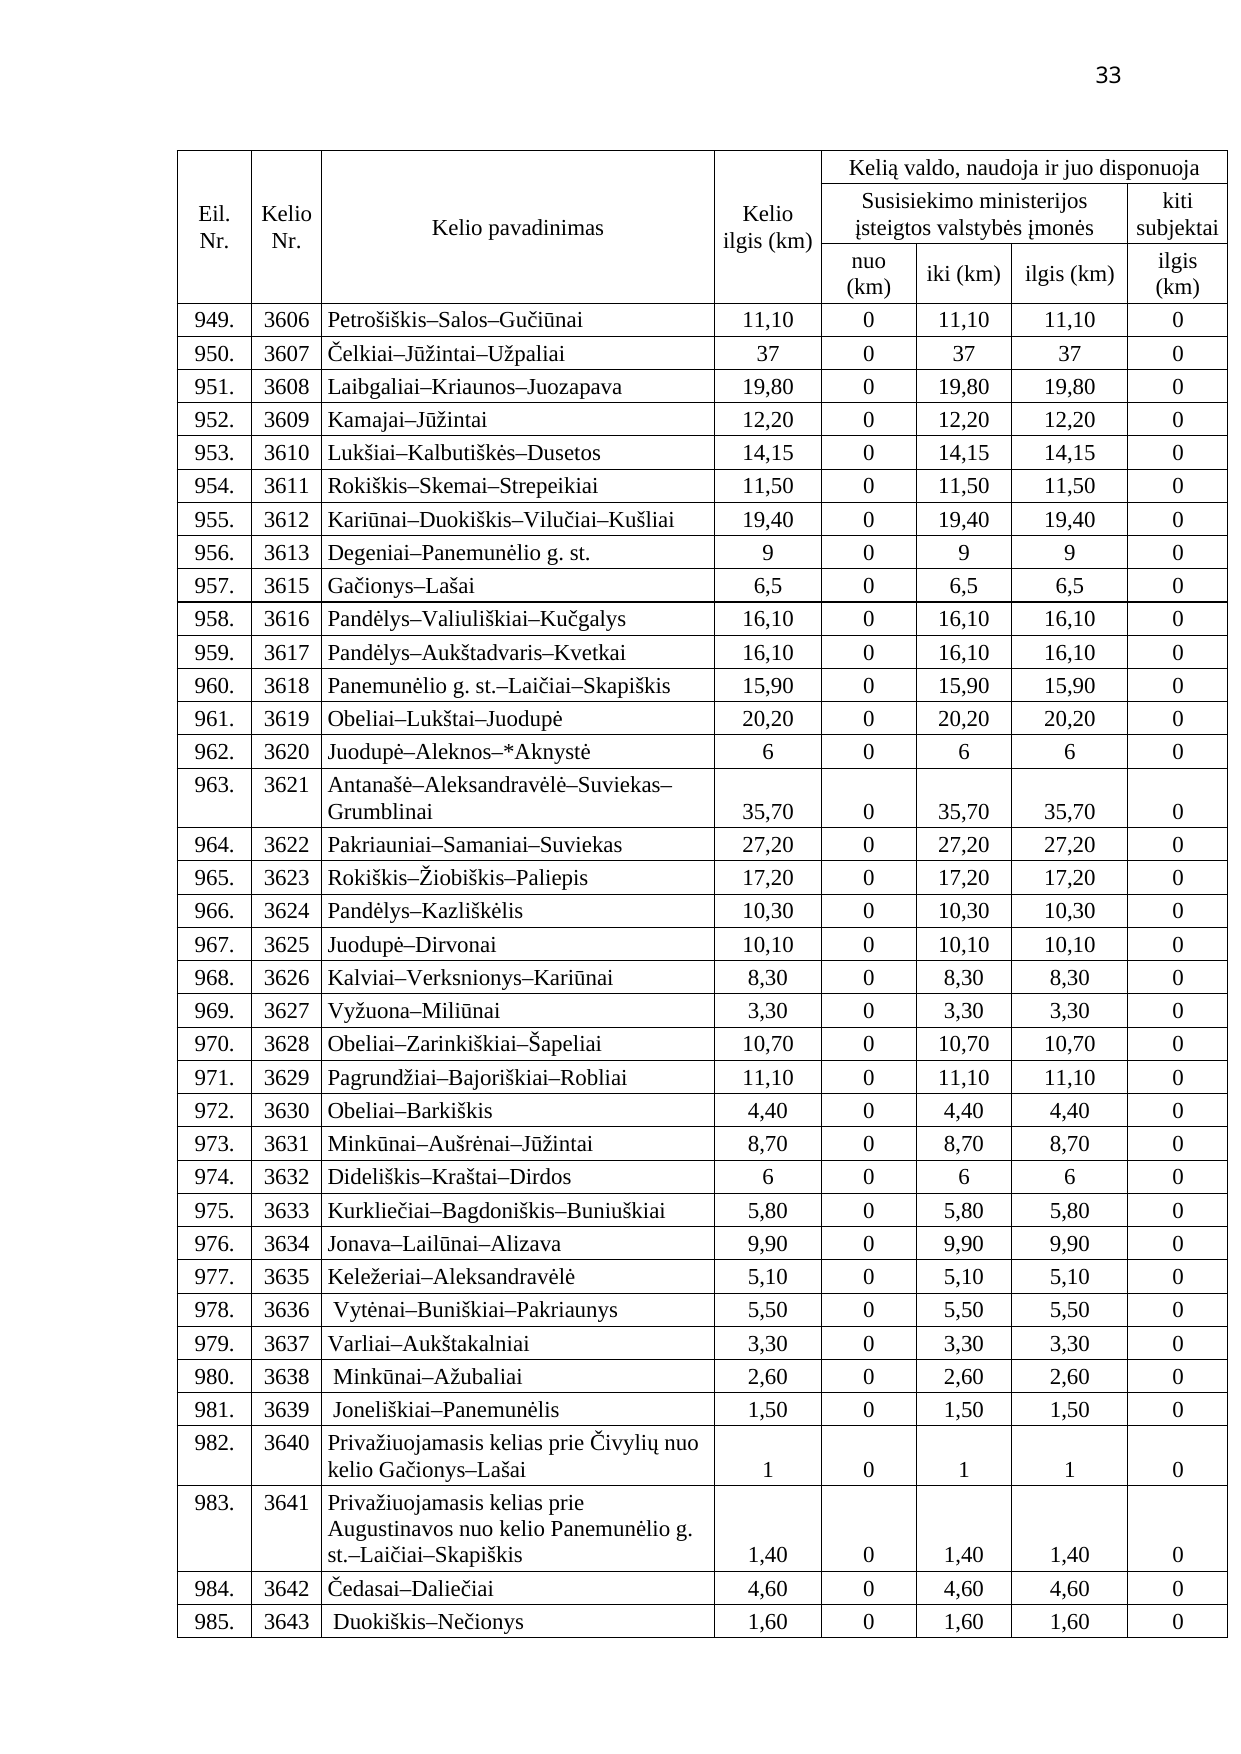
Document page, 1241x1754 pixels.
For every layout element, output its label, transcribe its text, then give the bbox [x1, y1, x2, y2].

table_cell iki (km) [917, 244, 1011, 302]
table_cell 0 [1128, 1161, 1227, 1193]
table_cell 15,90 [917, 669, 1011, 701]
table_cell 963. [178, 769, 251, 827]
table_cell 0 [822, 1294, 916, 1326]
table_cell 0 [822, 603, 916, 635]
table_cell 5,80 [1012, 1194, 1127, 1226]
table_cell 10,30 [715, 895, 821, 927]
table_cell 0 [1128, 503, 1227, 535]
table_cell 0 [1128, 669, 1227, 701]
table_cell 3619 [252, 702, 321, 734]
table_cell 5,50 [715, 1294, 821, 1326]
table_cell 6 [1012, 735, 1127, 768]
table_cell 0 [1128, 1327, 1227, 1359]
table_cell ilgis (km) [1128, 244, 1227, 302]
table_cell 1 [715, 1426, 821, 1485]
table_cell 971. [178, 1061, 251, 1093]
table_cell 8,70 [1012, 1127, 1127, 1159]
table_cell 967. [178, 928, 251, 960]
table_cell 1,50 [715, 1393, 821, 1425]
table_cell 6,5 [917, 569, 1011, 601]
table_cell 0 [1128, 1061, 1227, 1093]
table_cell 4,40 [1012, 1094, 1127, 1126]
table_cell 3635 [252, 1260, 321, 1292]
table_cell 0 [822, 828, 916, 860]
table_cell 0 [822, 1227, 916, 1259]
table_cell 0 [1128, 1094, 1227, 1126]
table_cell 12,20 [1012, 403, 1127, 435]
table_cell Duokiškis–Nečionys [322, 1605, 714, 1637]
table_cell 6 [917, 735, 1011, 768]
table_cell 16,10 [1012, 603, 1127, 635]
table_cell 20,20 [715, 702, 821, 734]
table_cell 27,20 [917, 828, 1011, 860]
table_cell nuo (km) [822, 244, 916, 302]
table_cell 11,10 [917, 1061, 1011, 1093]
table_header Kelio pavadinimas [322, 151, 714, 302]
table_cell 0 [1128, 1127, 1227, 1159]
table_cell Lukšiai–Kalbutiškės–Dusetos [322, 436, 714, 468]
table_cell Panemunėlio g. st.–Laičiai–Skapiškis [322, 669, 714, 701]
table_cell 1,60 [1012, 1605, 1127, 1637]
table_cell 5,10 [715, 1260, 821, 1292]
table_cell Kamajai–Jūžintai [322, 403, 714, 435]
table_cell 10,70 [917, 1028, 1011, 1060]
table_cell 17,20 [917, 861, 1011, 894]
table_cell 1,50 [917, 1393, 1011, 1425]
table_cell 966. [178, 895, 251, 927]
table_cell Joneliškiai–Panemunėlis [322, 1393, 714, 1425]
table_cell 952. [178, 403, 251, 435]
table_cell Minkūnai–Aušrėnai–Jūžintai [322, 1127, 714, 1159]
table_cell Susisiekimo ministerijos įsteigtos valstybės įmonės [822, 184, 1127, 243]
table_cell Degeniai–Panemunėlio g. st. [322, 536, 714, 568]
table_cell 4,40 [715, 1094, 821, 1126]
table_cell Pakriauniai–Samaniai–Suviekas [322, 828, 714, 860]
table_cell 981. [178, 1393, 251, 1425]
table_cell 16,10 [917, 636, 1011, 668]
table_cell Minkūnai–Ažubaliai [322, 1360, 714, 1392]
table_cell 0 [1128, 828, 1227, 860]
table_cell Čelkiai–Jūžintai–Užpaliai [322, 337, 714, 369]
table_cell 0 [1128, 636, 1227, 668]
table_cell 3623 [252, 861, 321, 894]
table_cell 3610 [252, 436, 321, 468]
table_cell 3607 [252, 337, 321, 369]
table_cell 17,20 [715, 861, 821, 894]
table_cell 0 [1128, 603, 1227, 635]
table_cell 3,30 [1012, 994, 1127, 1027]
table_cell 0 [1128, 1572, 1227, 1604]
table_cell 3616 [252, 603, 321, 635]
table_cell 0 [1128, 1360, 1227, 1392]
table_cell 984. [178, 1572, 251, 1604]
table_cell 5,10 [1012, 1260, 1127, 1292]
table_cell 9,90 [1012, 1227, 1127, 1259]
table_cell 1 [1012, 1426, 1127, 1485]
table_cell 0 [822, 1127, 916, 1159]
table_cell 978. [178, 1294, 251, 1326]
table_cell Pandėlys–Aukštadvaris–Kvetkai [322, 636, 714, 668]
table_cell Obeliai–Lukštai–Juodupė [322, 702, 714, 734]
table_cell kiti subjektai [1128, 184, 1227, 243]
table_cell 3615 [252, 569, 321, 601]
table_cell Obeliai–Zarinkiškiai–Šapeliai [322, 1028, 714, 1060]
table_cell 950. [178, 337, 251, 369]
table_cell 6 [715, 735, 821, 768]
table_cell 3622 [252, 828, 321, 860]
table_header Kelio ilgis (km) [715, 151, 821, 302]
table_cell 1,40 [1012, 1486, 1127, 1571]
table_cell 0 [822, 304, 916, 336]
table_cell 4,40 [917, 1094, 1011, 1126]
table_cell Privažiuojamasis kelias prie Čivylių nuo kelio Gačionys–Lašai [322, 1426, 714, 1485]
table_cell Pandėlys–Kazliškėlis [322, 895, 714, 927]
table_cell 0 [1128, 1194, 1227, 1226]
table_cell Obeliai–Barkiškis [322, 1094, 714, 1126]
table_cell 5,10 [917, 1260, 1011, 1292]
table_cell 977. [178, 1260, 251, 1292]
table_cell 3611 [252, 470, 321, 502]
table_cell 953. [178, 436, 251, 468]
table_header Kelią valdo, naudoja ir juo disponuoja [822, 151, 1227, 183]
table_cell 0 [822, 1094, 916, 1126]
table_cell 10,30 [917, 895, 1011, 927]
table_cell 11,50 [1012, 470, 1127, 502]
table_cell 0 [822, 669, 916, 701]
table_cell 3624 [252, 895, 321, 927]
table_cell 0 [822, 735, 916, 768]
table_cell 3606 [252, 304, 321, 336]
table_cell 0 [822, 636, 916, 668]
table_cell 19,80 [917, 370, 1011, 402]
table_cell 3,30 [917, 994, 1011, 1027]
table_cell 2,60 [715, 1360, 821, 1392]
table_cell 951. [178, 370, 251, 402]
table_cell 0 [822, 470, 916, 502]
table_cell 19,40 [1012, 503, 1127, 535]
table_cell 0 [822, 337, 916, 369]
table_cell 9 [1012, 536, 1127, 568]
table_cell 2,60 [1012, 1360, 1127, 1392]
table_cell 0 [1128, 1486, 1227, 1571]
table_cell 983. [178, 1486, 251, 1571]
table_cell Privažiuojamasis kelias prie Augustinavos nuo kelio Panemunėlio g. st.–Laičiai–Skapiškis [322, 1486, 714, 1571]
table_cell Rokiškis–Skemai–Strepeikiai [322, 470, 714, 502]
table_cell 3643 [252, 1605, 321, 1637]
table_cell Dideliškis–Kraštai–Dirdos [322, 1161, 714, 1193]
table_cell 979. [178, 1327, 251, 1359]
table_cell 1 [917, 1426, 1011, 1485]
table_cell 8,30 [917, 961, 1011, 993]
table_cell 3630 [252, 1094, 321, 1126]
table_cell 0 [1128, 1028, 1227, 1060]
table_cell 15,90 [1012, 669, 1127, 701]
table_cell 9 [917, 536, 1011, 568]
table_cell 35,70 [1012, 769, 1127, 827]
table_cell 973. [178, 1127, 251, 1159]
table_cell 20,20 [917, 702, 1011, 734]
table_cell 5,80 [715, 1194, 821, 1226]
table_cell Vyžuona–Miliūnai [322, 994, 714, 1027]
table_cell 3638 [252, 1360, 321, 1392]
table_cell 11,10 [917, 304, 1011, 336]
table_cell 0 [822, 1161, 916, 1193]
table_cell Kariūnai–Duokiškis–Vilučiai–Kušliai [322, 503, 714, 535]
table_cell 0 [822, 1327, 916, 1359]
table_cell 35,70 [715, 769, 821, 827]
table_cell 4,60 [715, 1572, 821, 1604]
table_cell 3,30 [917, 1327, 1011, 1359]
table_cell 3639 [252, 1393, 321, 1425]
table_cell 10,10 [917, 928, 1011, 960]
table_cell 14,15 [1012, 436, 1127, 468]
table_header Kelio Nr. [252, 151, 321, 302]
table_cell Čedasai–Daliečiai [322, 1572, 714, 1604]
table_cell 19,80 [1012, 370, 1127, 402]
table_cell 960. [178, 669, 251, 701]
table_cell 0 [1128, 304, 1227, 336]
table_cell 0 [822, 436, 916, 468]
table_cell 10,70 [715, 1028, 821, 1060]
table_cell 3634 [252, 1227, 321, 1259]
table_cell 0 [822, 1605, 916, 1637]
table_cell 974. [178, 1161, 251, 1193]
table_cell 3620 [252, 735, 321, 768]
table_cell 9,90 [917, 1227, 1011, 1259]
table_cell 972. [178, 1094, 251, 1126]
table_cell 0 [822, 1061, 916, 1093]
table_cell 0 [822, 928, 916, 960]
table_cell 969. [178, 994, 251, 1027]
table_cell 9 [715, 536, 821, 568]
table_cell 0 [1128, 994, 1227, 1027]
table_cell 0 [1128, 928, 1227, 960]
table_cell 11,10 [1012, 1061, 1127, 1093]
table_cell 0 [1128, 769, 1227, 827]
table_cell 3633 [252, 1194, 321, 1226]
table_cell 11,10 [715, 304, 821, 336]
table_cell 0 [822, 536, 916, 568]
table_cell 0 [1128, 1260, 1227, 1292]
table_cell 17,20 [1012, 861, 1127, 894]
table_cell 20,20 [1012, 702, 1127, 734]
table_cell 0 [822, 569, 916, 601]
table_cell Vytėnai–Buniškiai–Pakriaunys [322, 1294, 714, 1326]
table_cell 0 [822, 895, 916, 927]
table_cell 6,5 [715, 569, 821, 601]
table_cell 3642 [252, 1572, 321, 1604]
table_cell 985. [178, 1605, 251, 1637]
table_cell 965. [178, 861, 251, 894]
table_cell 3629 [252, 1061, 321, 1093]
table_cell 2,60 [917, 1360, 1011, 1392]
table_cell 3,30 [715, 994, 821, 1027]
table_cell 964. [178, 828, 251, 860]
table_cell 0 [1128, 470, 1227, 502]
table_cell 0 [822, 1260, 916, 1292]
table_cell 0 [1128, 702, 1227, 734]
table_cell 37 [715, 337, 821, 369]
table_cell 19,40 [715, 503, 821, 535]
table_cell Kurkliečiai–Bagdoniškis–Buniuškiai [322, 1194, 714, 1226]
table_cell 0 [822, 1426, 916, 1485]
table_cell 976. [178, 1227, 251, 1259]
table_cell 956. [178, 536, 251, 568]
table_cell 0 [1128, 1605, 1227, 1637]
table_cell Kalviai–Verksnionys–Kariūnai [322, 961, 714, 993]
table_cell 0 [1128, 1294, 1227, 1326]
table_cell 0 [822, 702, 916, 734]
table_cell 1,60 [917, 1605, 1011, 1637]
table_cell 6,5 [1012, 569, 1127, 601]
table_cell 975. [178, 1194, 251, 1226]
table_cell Pagrundžiai–Bajoriškiai–Robliai [322, 1061, 714, 1093]
table_cell 10,10 [1012, 928, 1127, 960]
table_cell 3618 [252, 669, 321, 701]
table_cell 3625 [252, 928, 321, 960]
table_cell 8,30 [715, 961, 821, 993]
table_cell Petrošiškis–Salos–Gučiūnai [322, 304, 714, 336]
table_cell 0 [1128, 370, 1227, 402]
table_cell 955. [178, 503, 251, 535]
table_cell 16,10 [917, 603, 1011, 635]
table_cell 0 [822, 1028, 916, 1060]
table_cell 3640 [252, 1426, 321, 1485]
table_cell Rokiškis–Žiobiškis–Paliepis [322, 861, 714, 894]
table_cell 982. [178, 1426, 251, 1485]
table_cell 6 [917, 1161, 1011, 1193]
table_cell 37 [1012, 337, 1127, 369]
table_cell 970. [178, 1028, 251, 1060]
table_cell 3641 [252, 1486, 321, 1571]
table_cell 0 [1128, 337, 1227, 369]
table_cell 1,50 [1012, 1393, 1127, 1425]
table_cell Pandėlys–Valiuliškiai–Kučgalys [322, 603, 714, 635]
table_cell 0 [1128, 1227, 1227, 1259]
table_cell 0 [1128, 403, 1227, 435]
table_cell Juodupė–Aleknos–*Aknystė [322, 735, 714, 768]
table_cell 27,20 [715, 828, 821, 860]
table_cell 980. [178, 1360, 251, 1392]
table_cell 3632 [252, 1161, 321, 1193]
table_cell 0 [1128, 436, 1227, 468]
table_cell 4,60 [1012, 1572, 1127, 1604]
table_cell 8,30 [1012, 961, 1127, 993]
table_cell 6 [715, 1161, 821, 1193]
table_cell 3617 [252, 636, 321, 668]
table_cell Varliai–Aukštakalniai [322, 1327, 714, 1359]
table_cell 35,70 [917, 769, 1011, 827]
table_cell 0 [822, 994, 916, 1027]
table_cell 3621 [252, 769, 321, 827]
table_cell Antanašė–Aleksandravėlė–Suviekas– Grumblinai [322, 769, 714, 827]
table_cell 0 [1128, 536, 1227, 568]
table_cell 0 [822, 403, 916, 435]
table_cell 0 [1128, 861, 1227, 894]
table_cell Keležeriai–Aleksandravėlė [322, 1260, 714, 1292]
table_cell 0 [1128, 1393, 1227, 1425]
table_cell 3637 [252, 1327, 321, 1359]
table_cell 0 [1128, 1426, 1227, 1485]
table_cell 14,15 [917, 436, 1011, 468]
table_cell 3627 [252, 994, 321, 1027]
table_cell 3612 [252, 503, 321, 535]
table_cell 0 [822, 1194, 916, 1226]
table_cell 11,50 [917, 470, 1011, 502]
table_cell 12,20 [715, 403, 821, 435]
table_cell 1,40 [917, 1486, 1011, 1571]
table_cell 0 [822, 1572, 916, 1604]
table_cell 11,10 [1012, 304, 1127, 336]
table_cell 19,80 [715, 370, 821, 402]
table_cell 16,10 [1012, 636, 1127, 668]
table_cell 0 [822, 1486, 916, 1571]
table_cell 8,70 [917, 1127, 1011, 1159]
table_cell 0 [822, 1393, 916, 1425]
table_cell 8,70 [715, 1127, 821, 1159]
table_cell 3613 [252, 536, 321, 568]
table_cell Juodupė–Dirvonai [322, 928, 714, 960]
table_cell 1,40 [715, 1486, 821, 1571]
table_cell 959. [178, 636, 251, 668]
table_cell 3636 [252, 1294, 321, 1326]
table_cell 1,60 [715, 1605, 821, 1637]
table_cell 0 [1128, 961, 1227, 993]
table_cell 11,10 [715, 1061, 821, 1093]
table_cell 3609 [252, 403, 321, 435]
table_cell 10,10 [715, 928, 821, 960]
table_cell 968. [178, 961, 251, 993]
table_cell 5,80 [917, 1194, 1011, 1226]
table_cell 19,40 [917, 503, 1011, 535]
table_cell 954. [178, 470, 251, 502]
table_cell 962. [178, 735, 251, 768]
table_cell 3626 [252, 961, 321, 993]
table_cell 957. [178, 569, 251, 601]
table_cell 0 [822, 961, 916, 993]
table_cell 5,50 [917, 1294, 1011, 1326]
table_cell 27,20 [1012, 828, 1127, 860]
table_cell 0 [822, 1360, 916, 1392]
table_cell 11,50 [715, 470, 821, 502]
table_cell 14,15 [715, 436, 821, 468]
table_cell 0 [822, 861, 916, 894]
table_cell 5,50 [1012, 1294, 1127, 1326]
table_cell 15,90 [715, 669, 821, 701]
table_cell 12,20 [917, 403, 1011, 435]
table_cell Gačionys–Lašai [322, 569, 714, 601]
table_cell 3628 [252, 1028, 321, 1060]
table_cell 16,10 [715, 603, 821, 635]
table_cell 37 [917, 337, 1011, 369]
table_cell 10,30 [1012, 895, 1127, 927]
table_cell 961. [178, 702, 251, 734]
table_cell ilgis (km) [1012, 244, 1127, 302]
table_cell 0 [822, 769, 916, 827]
table_cell 958. [178, 603, 251, 635]
table_cell 0 [1128, 569, 1227, 601]
table_cell 9,90 [715, 1227, 821, 1259]
table_cell 0 [1128, 735, 1227, 768]
table_cell 3608 [252, 370, 321, 402]
table_cell 949. [178, 304, 251, 336]
table_cell 16,10 [715, 636, 821, 668]
table_cell 3,30 [715, 1327, 821, 1359]
table_cell Laibgaliai–Kriaunos–Juozapava [322, 370, 714, 402]
table_cell 4,60 [917, 1572, 1011, 1604]
table_cell 0 [822, 503, 916, 535]
table_cell Jonava–Lailūnai–Alizava [322, 1227, 714, 1259]
table_header Eil. Nr. [178, 151, 251, 302]
table_cell 0 [1128, 895, 1227, 927]
table_cell 0 [822, 370, 916, 402]
table_cell 6 [1012, 1161, 1127, 1193]
table_cell 3631 [252, 1127, 321, 1159]
table_cell 10,70 [1012, 1028, 1127, 1060]
table_cell 3,30 [1012, 1327, 1127, 1359]
